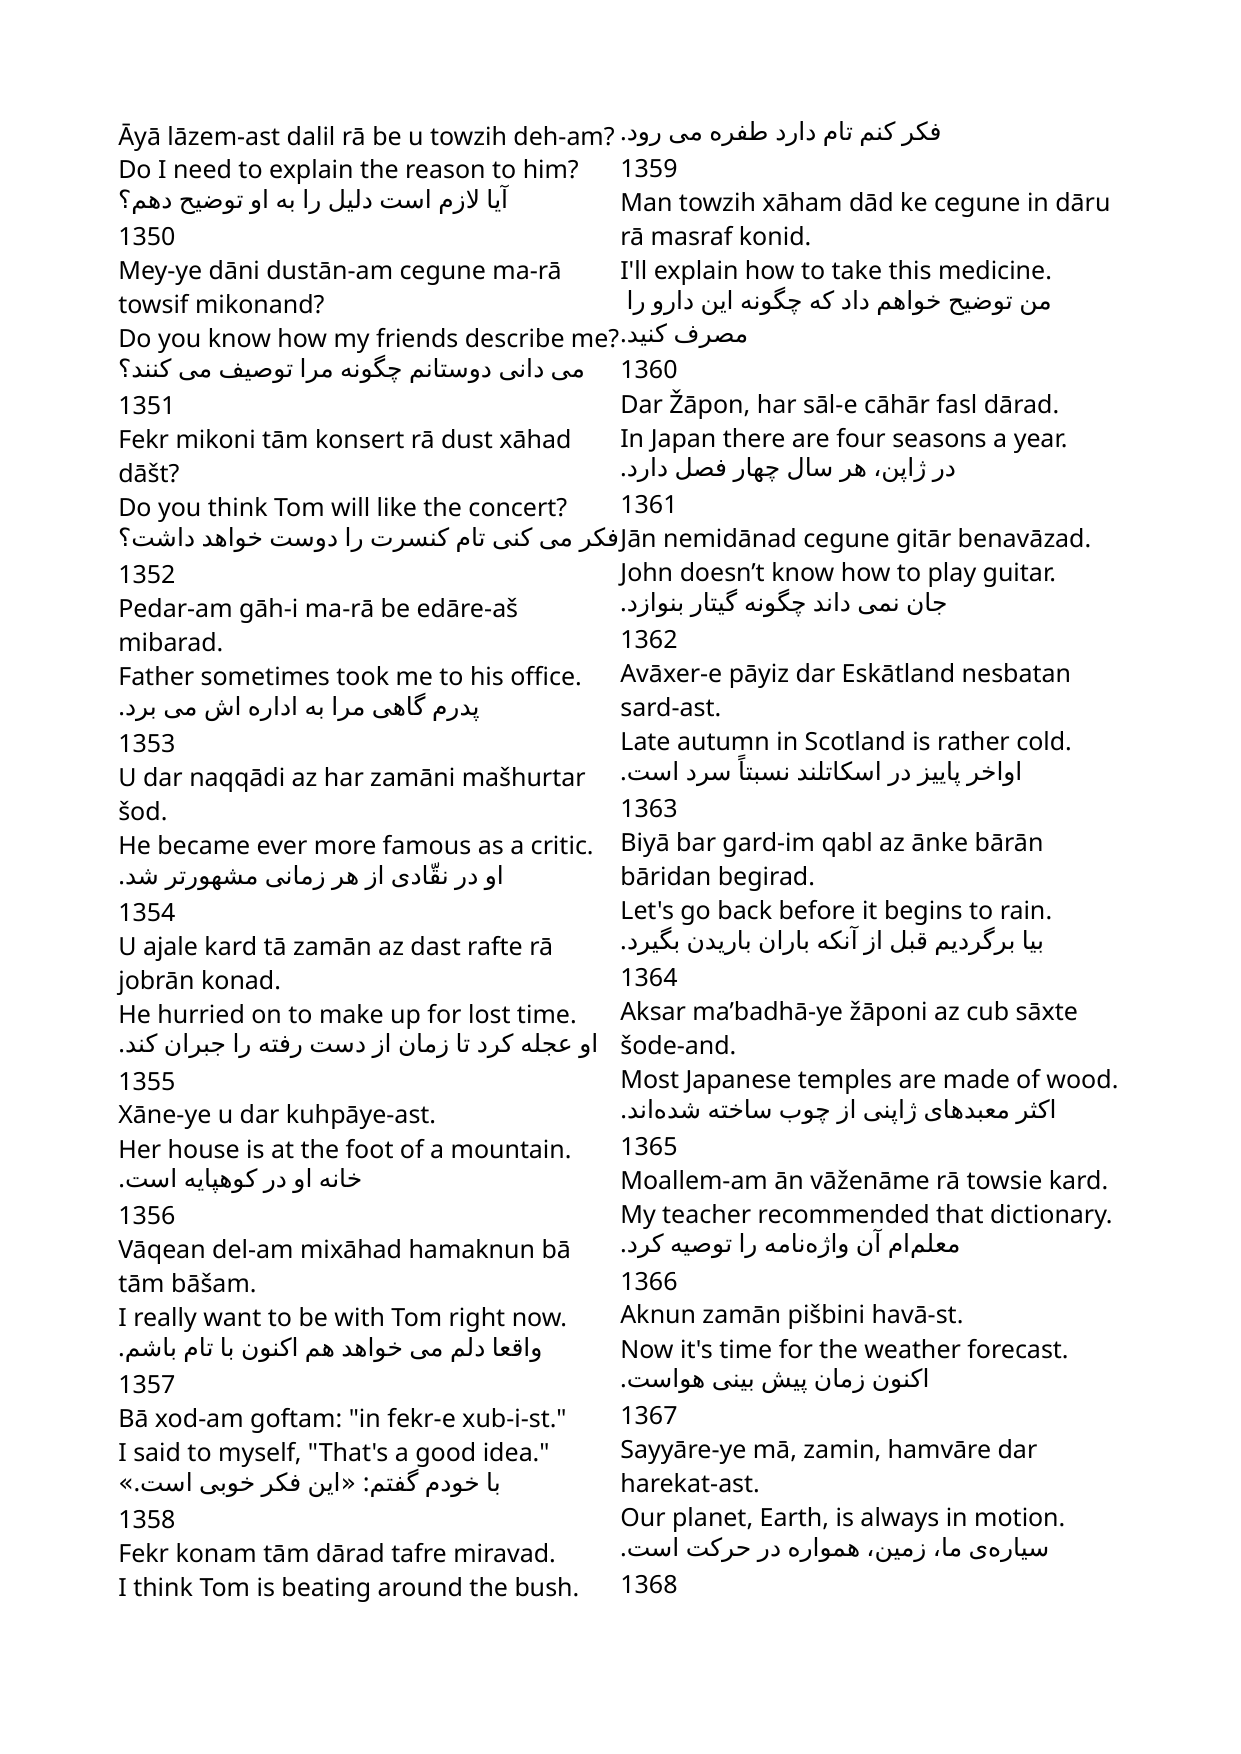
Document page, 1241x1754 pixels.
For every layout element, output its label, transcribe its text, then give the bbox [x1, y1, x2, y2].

text Vāqean del-am mi‌xāhad hamaknun bā tām bāšam. [118, 1232, 620, 1300]
text 1364 [620, 959, 1122, 993]
text Let's go back before it begins to rain. [620, 893, 1122, 927]
text جان نمی داند چگونه گیتار بنوازد. [620, 589, 1122, 622]
text 1354 [118, 894, 620, 928]
text 1356 [118, 1198, 620, 1232]
text اکنون زمان پیش بینی هواست. [620, 1365, 1122, 1398]
text Jān nemi‌dānad cegune gitār benavāzad. [620, 521, 1122, 555]
text I'll explain how to take this medicine. [620, 253, 1122, 287]
text Moallem-am ān vāženāme rā towsie kard. [620, 1162, 1122, 1196]
text In Japan there are four seasons a year. [620, 420, 1122, 454]
text Bā xod-am goftam: "in fekr-e xub-i-st." [118, 1401, 620, 1435]
text 1350 [118, 219, 620, 253]
text 1365 [620, 1128, 1122, 1162]
text Man towzih xāham dād ke cegune in dāru rā masraf konid. [620, 185, 1122, 253]
text Do you think Tom will like the concert? [118, 490, 620, 524]
text 1368 [620, 1567, 1122, 1601]
text معلم‌ام آن واژه‌نامه را توصیه کرد. [620, 1231, 1122, 1263]
text Our planet, Earth, is always in motion. [620, 1500, 1122, 1534]
text واقعا دلم می خواهد هم اکنون با تام باشم. [118, 1334, 620, 1367]
text Xāne‌-ye u dar kuhpāye-ast. [118, 1097, 620, 1131]
text 1355 [118, 1063, 620, 1097]
text 1362 [620, 622, 1122, 656]
text Late autumn in Scotland is rather cold. [620, 724, 1122, 758]
text 1357 [118, 1367, 620, 1401]
text او در نقّادی از هر زمانی مشهورتر شد. [118, 862, 620, 894]
text Sayyāre‌-ye mā, zamin, hamvāre dar harekat-ast. [620, 1432, 1122, 1500]
text Aksar ma’badhā-ye žāponi az cub sāxte šode-and. [620, 993, 1122, 1062]
text I really want to be with Tom right now. [118, 1300, 620, 1334]
text John doesn’t know how to play guitar. [620, 555, 1122, 589]
text I think Tom is beating around the bush. [118, 1570, 620, 1604]
text Do you know how my friends describe me? [118, 321, 620, 355]
text فکر می کنی تام کنسرت را دوست خواهد داشت؟ [118, 524, 620, 557]
text Most Japanese temples are made of wood. [620, 1062, 1122, 1096]
text Avāxer-e pāyiz dar Eskātland nesbatan sard-ast. [620, 656, 1122, 724]
text Pedar-am gāh-i ma-rā be edāre‌-aš mi‌barad. [118, 591, 620, 659]
text در ژاپن، هر سال چهار فصل دارد. [620, 454, 1122, 487]
text 1367 [620, 1398, 1122, 1432]
text He became ever more famous as a critic. [118, 828, 620, 862]
text 1358 [118, 1502, 620, 1536]
text 1366 [620, 1263, 1122, 1297]
text Her house is at the foot of a mountain. [118, 1131, 620, 1165]
text می دانی دوستانم چگونه مرا توصیف می کنند؟ [118, 355, 620, 388]
text من توضیح خواهم داد که چگونه این دارو را مصرف کنید. [620, 287, 1122, 352]
text U dar naqqādi az har zamāni mašhurtar šod. [118, 759, 620, 828]
text آیا لازم است دلیل را به او توضیح دهم؟ [118, 186, 620, 219]
text بیا برگردیم قبل از آنکه باران باریدن بگیرد. [620, 927, 1122, 959]
text My teacher recommended that dictionary. [620, 1196, 1122, 1231]
text U ajale kard tā zamān az dast rafte rā jobrān konad. [118, 928, 620, 996]
text I said to myself, "That's a good idea." [118, 1435, 620, 1469]
text خانه او در کوهپایه است. [118, 1165, 620, 1198]
text Fekr mi‌koni tām konsert rā dust xāhad dāšt? [118, 422, 620, 490]
text He hurried on to make up for lost time. [118, 996, 620, 1031]
text Fekr konam tām dārad tafre mi‌ravad. [118, 1536, 620, 1570]
text 1359 [620, 151, 1122, 185]
text پدرم گاهی مرا به اداره اش می برد. [118, 693, 620, 725]
text 1351 [118, 388, 620, 422]
text اواخر پاییز در اسکاتلند نسبتاً سرد است. [620, 758, 1122, 791]
text 1353 [118, 725, 620, 759]
text 1352 [118, 557, 620, 591]
text او عجله کرد تا زمان از دست رفته را جبران کند. [118, 1031, 620, 1063]
text Āyā lāzem-ast dalil rā be u towzih deh-am? [118, 118, 620, 152]
text Dar Žāpon, har sāl-e cāhār fasl dārad. [620, 386, 1122, 420]
text Do I need to explain the reason to him? [118, 152, 620, 186]
text اکثر معبدهای ژاپنی از چوب ساخته شده‌اند. [620, 1096, 1122, 1128]
text فکر کنم تام دارد طفره می رود. [620, 118, 1122, 151]
text 1360 [620, 352, 1122, 386]
text سیاره‌ی ما، زمین، همواره در حرکت است. [620, 1534, 1122, 1567]
text 1363 [620, 791, 1122, 825]
text با خودم گفتم: «این فکر خوبی است.» [118, 1469, 620, 1502]
text Father sometimes took me to his office. [118, 659, 620, 693]
text Now it's time for the weather forecast. [620, 1331, 1122, 1365]
text Aknun zamān pišbini havā-st. [620, 1297, 1122, 1331]
text Mey-ye dāni dustān-am cegune ma-rā towsif mi‌konand? [118, 253, 620, 321]
text 1361 [620, 487, 1122, 521]
text Biyā bar gard-im qabl az ānke bārān bāridan begirad. [620, 825, 1122, 893]
